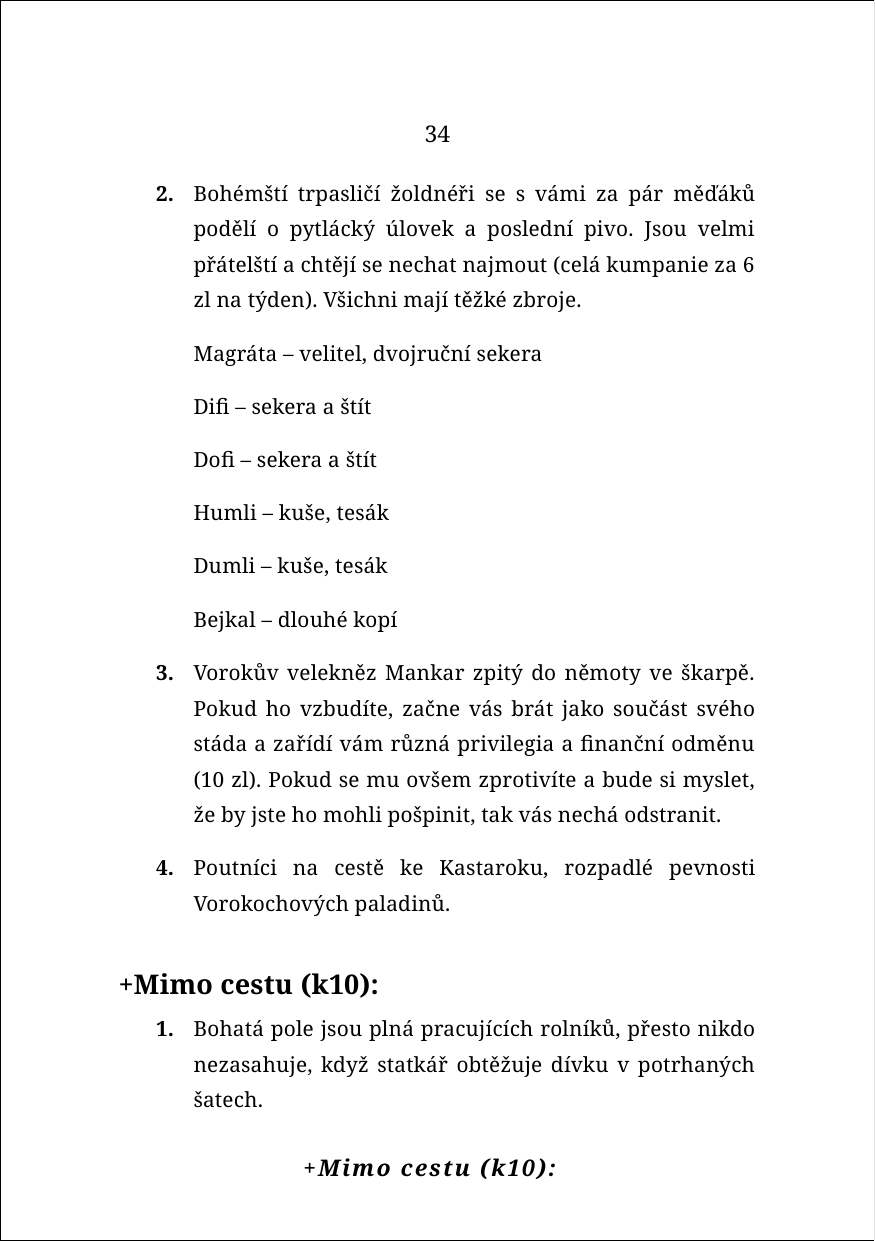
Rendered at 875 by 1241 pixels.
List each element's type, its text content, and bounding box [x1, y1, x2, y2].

list Bejkal – dlouhé kopí [156, 605, 756, 633]
list Humli – kuše, tesák [156, 498, 756, 527]
list Dofi – sekera a štít [156, 445, 756, 474]
list Poutníci na cestě ke Kastaroku, rozpadlé pevnosti Vorokochových paladinů. [156, 853, 756, 917]
list Bohatá pole jsou plná pracujících rolníků, přesto nikdo nezasahuje, když statkář obtěžuje dívku v potrhaných šatech. [156, 1014, 756, 1114]
list Bohémští trpasličí žoldnéři se s vámi za pár měďáků podělí o pytlácký úlovek a poslední pivo. Jsou velmi přátelští a chtějí se nechat najmout (celá kumpanie za 6 zl na týden). Všichni mají těžké zbroje. [156, 179, 756, 314]
list Magráta – velitel, dvojruční sekera [156, 339, 756, 367]
list Dumli – kuše, tesák [156, 552, 756, 580]
list Vorokův velekněz Mankar zpitý do němoty ve škarpě. Pokud ho vzbudíte, začne vás brát jako součást svého stáda a zařídí vám různá privilegia a finanční odměnu (10 zl). Pokud se mu ovšem zprotivíte a bude si myslet, že by jste ho mohli pošpinit, tak vás nechá odstranit. [156, 658, 756, 829]
list Difi – sekera a štít [156, 392, 756, 420]
subtitle +Mimo cestu (k10): [118, 966, 756, 1003]
